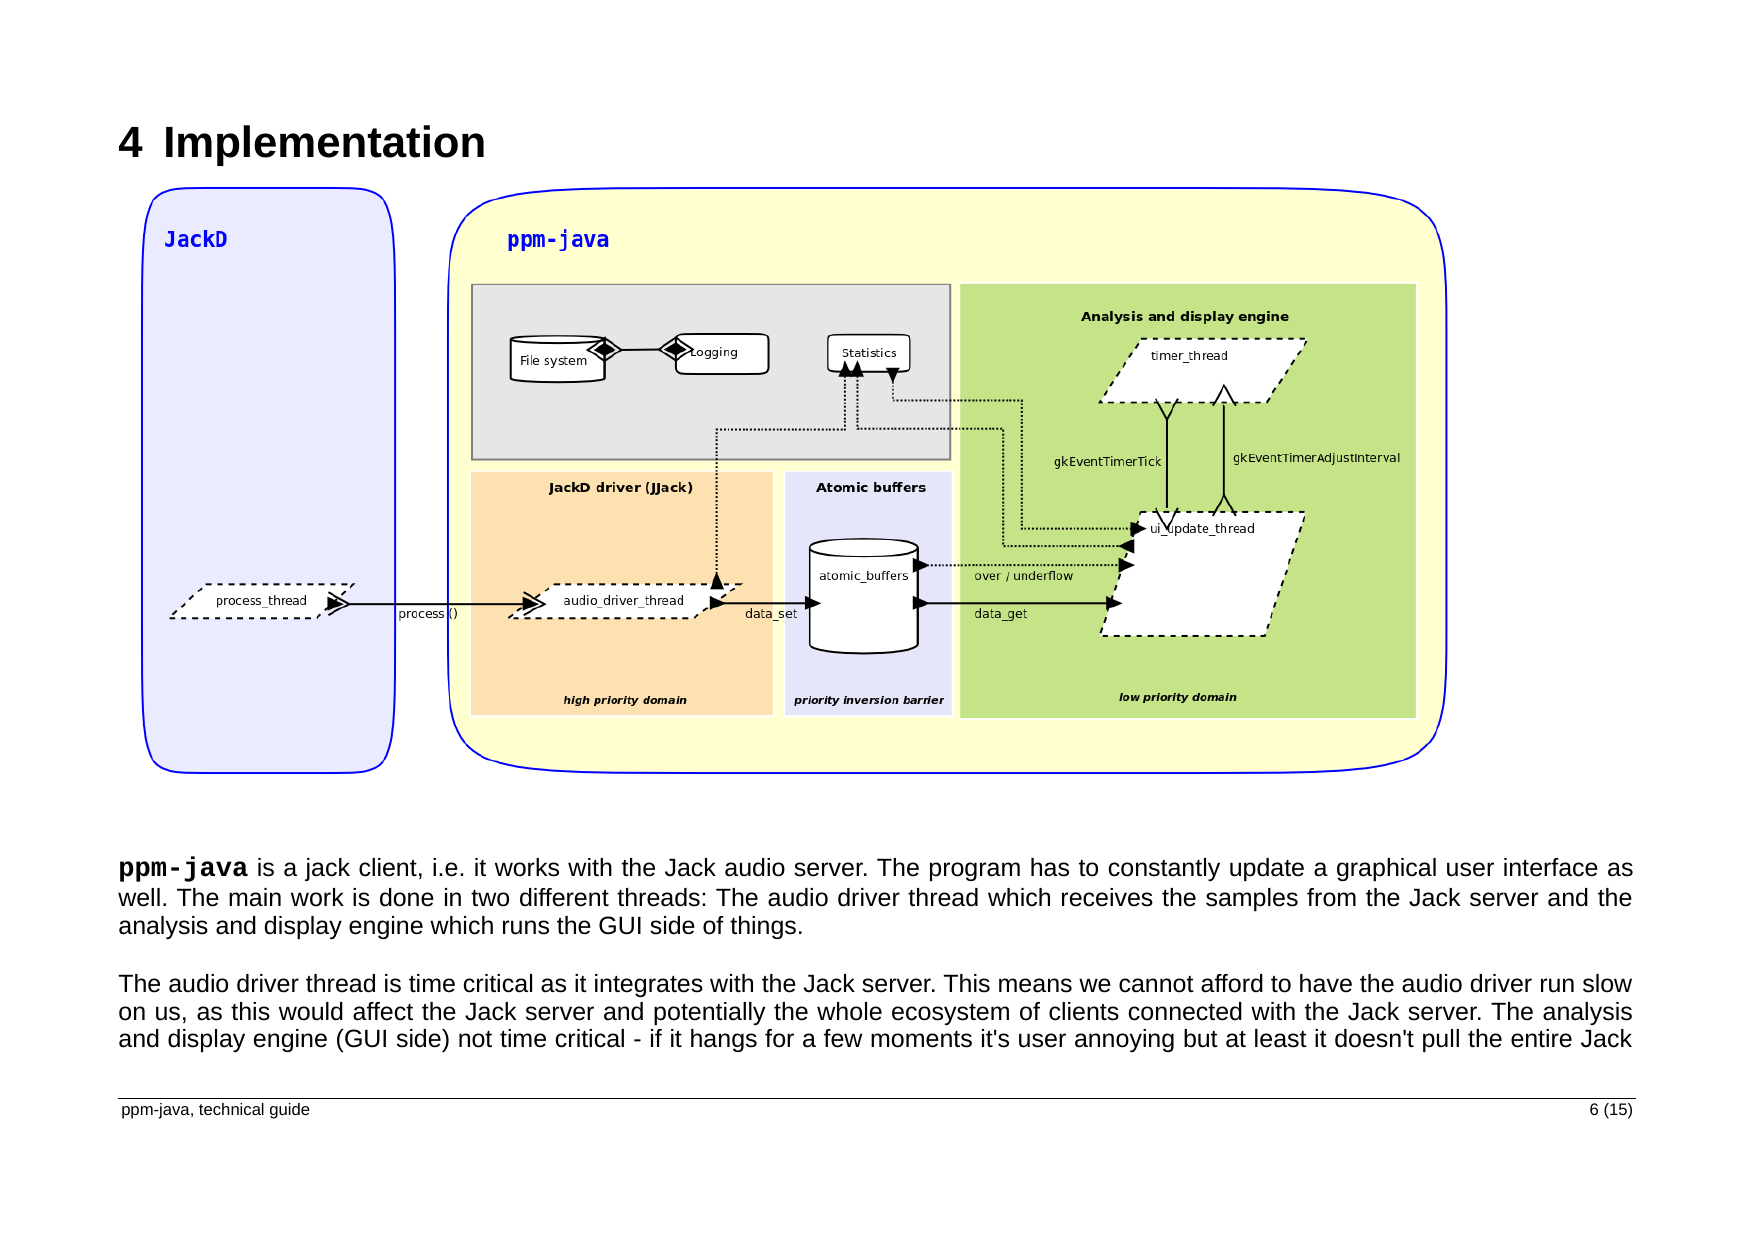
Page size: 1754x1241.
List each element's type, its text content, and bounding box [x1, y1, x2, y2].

text The audio driver thread is time critical as it integrates with the Jack server. This means we cannot afford to have the audio driver run slow on us, as this would affect the Jack server and potentially the whole ecosystem of clients connected with the Jack server. The analysis and display engine (GUI side) not time critical - if it hangs for a few moments it's user annoying but at least it doesn't pull the entire Jack [118, 969, 1636, 1053]
picture [120, 167, 1469, 795]
subtitle Implementation [118, 118, 1636, 167]
text ppm-java is a jack client, i.e. it works with the Jack audio server. The program has to constantly update a graphical user interface as well. The main work is done in two different threads: The audio driver thread which receives the samples from the Jack server and the analysis and display engine which runs the GUI side of things. [118, 795, 1636, 940]
